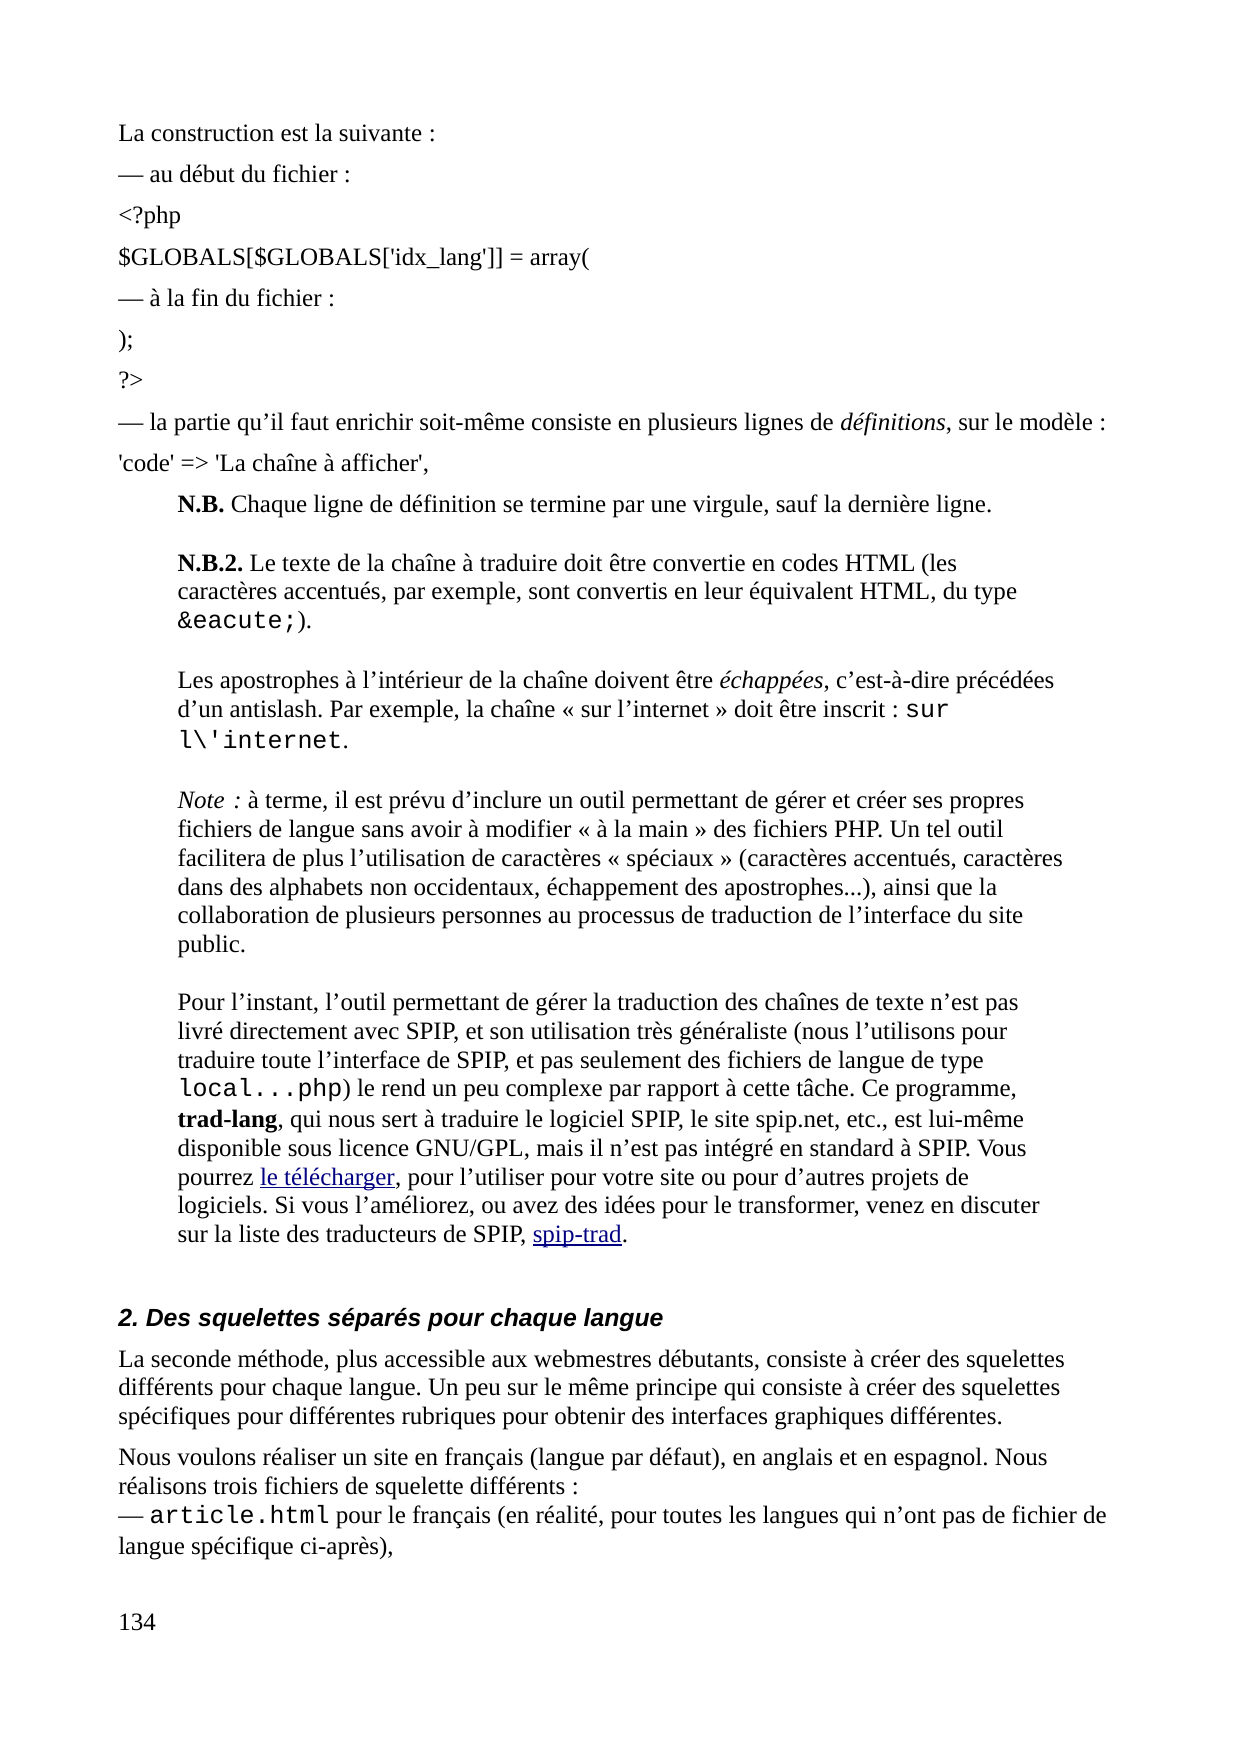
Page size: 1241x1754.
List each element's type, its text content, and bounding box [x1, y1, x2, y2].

text — au début du fichier : [118, 159, 1122, 188]
text Pour l’instant, l’outil permettant de gérer la traduction des chaînes de texte n’est pas livré directement avec SPIP, et son utilisation très généraliste (nous l’utilisons pour traduire toute l’interface de SPIP, et pas seulement des fichiers de langue de type local...php) le rend un peu complexe par rapport à cette tâche. Ce programme, trad-lang, qui nous sert à traduire le logiciel SPIP, le site spip.net, etc., est lui-même disponible sous licence GNU/GPL, mais il n’est pas intégré en standard à SPIP. Vous pourrez le télécharger, pour l’utiliser pour votre site ou pour d’autres projets de logiciels. Si vous l’améliorez, ou avez des idées pour le transformer, venez en discuter sur la liste des traducteurs de SPIP, spip-trad. [177, 987, 1063, 1248]
text N.B.2. Le texte de la chaîne à traduire doit être convertie en codes HTML (les caractères accentués, par exemple, sont convertis en leur équivalent HTML, du type &eacute;). [177, 548, 1063, 636]
text Nous voulons réaliser un site en français (langue par défaut), en anglais et en espagnol. Nous réalisons trois fichiers de squelette différents : — article.html pour le français (en réalité, pour toutes les langues qui n’ont pas de fichier de langue spécifique ci-après), [118, 1442, 1122, 1559]
subtitle 2. Des squelettes séparés pour chaque langue [118, 1303, 1122, 1331]
text 'code' => 'La chaîne à afficher', [118, 448, 1122, 477]
text ); [118, 324, 1122, 353]
text — la partie qu’il faut enrichir soit-même consiste en plusieurs lignes de définitions, sur le modèle : [118, 407, 1122, 436]
text $GLOBALS[$GLOBALS['idx_lang']] = array( [118, 242, 1122, 271]
text — à la fin du fichier : [118, 283, 1122, 312]
text ?> [118, 366, 1122, 394]
text La construction est la suivante : [118, 118, 1122, 147]
text La seconde méthode, plus accessible aux webmestres débutants, consiste à créer des squelettes différents pour chaque langue. Un peu sur le même principe qui consiste à créer des squelettes spécifiques pour différentes rubriques pour obtenir des interfaces graphiques différentes. [118, 1344, 1122, 1430]
text N.B. Chaque ligne de définition se termine par une virgule, sauf la dernière ligne. [177, 489, 1063, 518]
text Note : à terme, il est prévu d’inclure un outil permettant de gérer et créer ses propres fichiers de langue sans avoir à modifier « à la main » des fichiers PHP. Un tel outil facilitera de plus l’utilisation de caractères « spéciaux » (caractères accentués, caractères dans des alphabets non occidentaux, échappement des apostrophes...), ainsi que la collaboration de plusieurs personnes au processus de traduction de l’interface du site public. [177, 785, 1063, 958]
text Les apostrophes à l’intérieur de la chaîne doivent être échappées, c’est-à-dire précédées d’un antislash. Par exemple, la chaîne « sur l’internet » doit être inscrit : sur l\'internet. [177, 665, 1063, 756]
text <?php [118, 201, 1122, 229]
